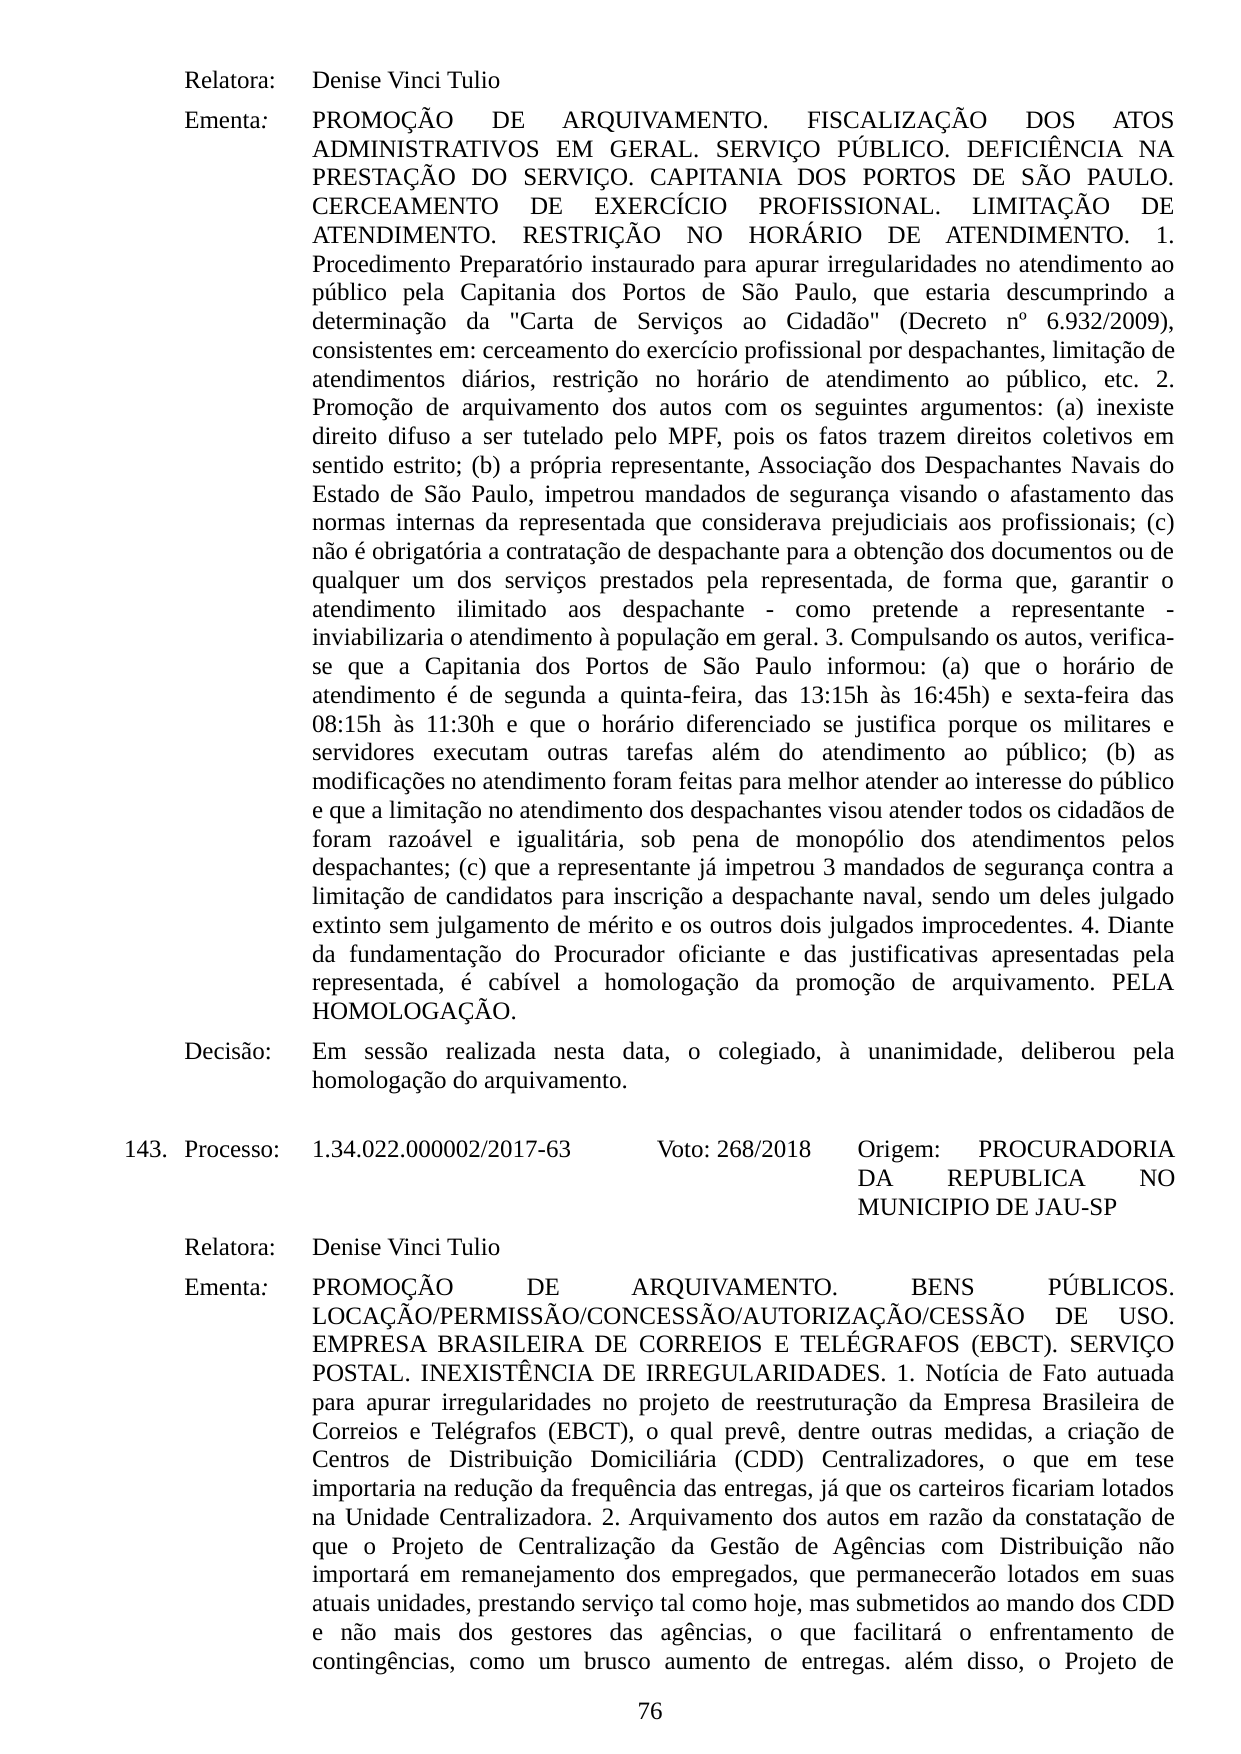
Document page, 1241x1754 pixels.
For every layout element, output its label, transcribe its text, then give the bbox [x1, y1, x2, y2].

table_cell Ementa: [178, 1266, 306, 1680]
table_cell Ementa: [178, 99, 306, 1031]
table_cell Denise Vinci Tulio [306, 59, 1181, 99]
table_header Processo: [178, 1129, 306, 1226]
table_cell PROMOÇÃO DE ARQUIVAMENTO. FISCALIZAÇÃO DOS ATOS ADMINISTRATIVOS EM GERAL. SERVIÇO PÚBLICO. DEFICIÊNCIA NA PRESTAÇÃO DO SERVIÇO. CAPITANIA DOS PORTOS DE SÃO PAULO. CERCEAMENTO DE EXERCÍCIO PROFISSIONAL. LIMITAÇÃO DE ATENDIMENTO. RESTRIÇÃO NO HORÁRIO DE ATENDIMENTO. 1. Procedimento Preparatório instaurado para apurar irregularidades no atendimento ao público pela Capitania dos Portos de São Paulo, que estaria descumprindo a determinação da "Carta de Serviços ao Cidadão" (Decreto nº 6.932/2009), consistentes em: cerceamento do exercício profissional por despachantes, limitação de atendimentos diários, restrição no horário de atendimento ao público, etc. 2. Promoção de arquivamento dos autos com os seguintes argumentos: (a) inexiste direito difuso a ser tutelado pelo MPF, pois os fatos trazem direitos coletivos em sentido estrito; (b) a própria representante, Associação dos Despachantes Navais do Estado de São Paulo, impetrou mandados de segurança visando o afastamento das normas internas da representada que considerava prejudiciais aos profissionais; (c) não é obrigatória a contratação de despachante para a obtenção dos documentos ou de qualquer um dos serviços prestados pela representada, de forma que, garantir o atendimento ilimitado aos despachante - como pretende a representante - inviabilizaria o atendimento à população em geral. 3. Compulsando os autos, verifica-se que a Capitania dos Portos de São Paulo informou: (a) que o horário de atendimento é de segunda a quinta-feira, das 13:15h às 16:45h) e sexta-feira das 08:15h às 11:30h e que o horário diferenciado se justifica porque os militares e servidores executam outras tarefas além do atendimento ao público; (b) as modificações no atendimento foram feitas para melhor atender ao interesse do público e que a limitação no atendimento dos despachantes visou atender todos os cidadãos de foram razoável e igualitária, sob pena de monopólio dos atendimentos pelos despachantes; (c) que a representante já impetrou 3 mandados de segurança contra a limitação de candidatos para inscrição a despachante naval, sendo um deles julgado extinto sem julgamento de mérito e os outros dois julgados improcedentes. 4. Diante da fundamentação do Procurador oficiante e das justificativas apresentadas pela representada, é cabível a homologação da promoção de arquivamento. PELA HOMOLOGAÇÃO. [306, 99, 1181, 1031]
table_cell Relatora: [178, 1226, 306, 1266]
table_header Origem: PROCURADORIA DA REPUBLICA NO MUNICIPIO DE JAU-SP [852, 1129, 1181, 1226]
table_cell Relatora: [178, 59, 306, 99]
table_header 1.34.022.000002/2017-63 [306, 1129, 651, 1226]
table_header Voto: 268/2018 [651, 1129, 852, 1226]
table_cell PROMOÇÃO DE ARQUIVAMENTO. BENS PÚBLICOS. LOCAÇÃO/PERMISSÃO/CONCESSÃO/AUTORIZAÇÃO/CESSÃO DE USO. EMPRESA BRASILEIRA DE CORREIOS E TELÉGRAFOS (EBCT). SERVIÇO POSTAL. INEXISTÊNCIA DE IRREGULARIDADES. 1. Notícia de Fato autuada para apurar irregularidades no projeto de reestruturação da Empresa Brasileira de Correios e Telégrafos (EBCT), o qual prevê, dentre outras medidas, a criação de Centros de Distribuição Domiciliária (CDD) Centralizadores, o que em tese importaria na redução da frequência das entregas, já que os carteiros ficariam lotados na Unidade Centralizadora. 2. Arquivamento dos autos em razão da constatação de que o Projeto de Centralização da Gestão de Agências com Distribuição não importará em remanejamento dos empregados, que permanecerão lotados em suas atuais unidades, prestando serviço tal como hoje, mas submetidos ao mando dos CDD e não mais dos gestores das agências, o que facilitará o enfrentamento de contingências, como um brusco aumento de entregas. além disso, o Projeto de [306, 1266, 1181, 1680]
table_cell [118, 1226, 178, 1266]
table_cell Em sessão realizada nesta data, o colegiado, à unanimidade, deliberou pela homologação do arquivamento. [306, 1031, 1181, 1100]
table_cell [118, 1266, 178, 1680]
table_cell Decisão: [178, 1031, 306, 1100]
table_header 143. [118, 1129, 178, 1226]
table_cell [118, 59, 178, 99]
table_cell [118, 99, 178, 1031]
table_cell [118, 1031, 178, 1100]
table_cell Denise Vinci Tulio [306, 1226, 1181, 1266]
